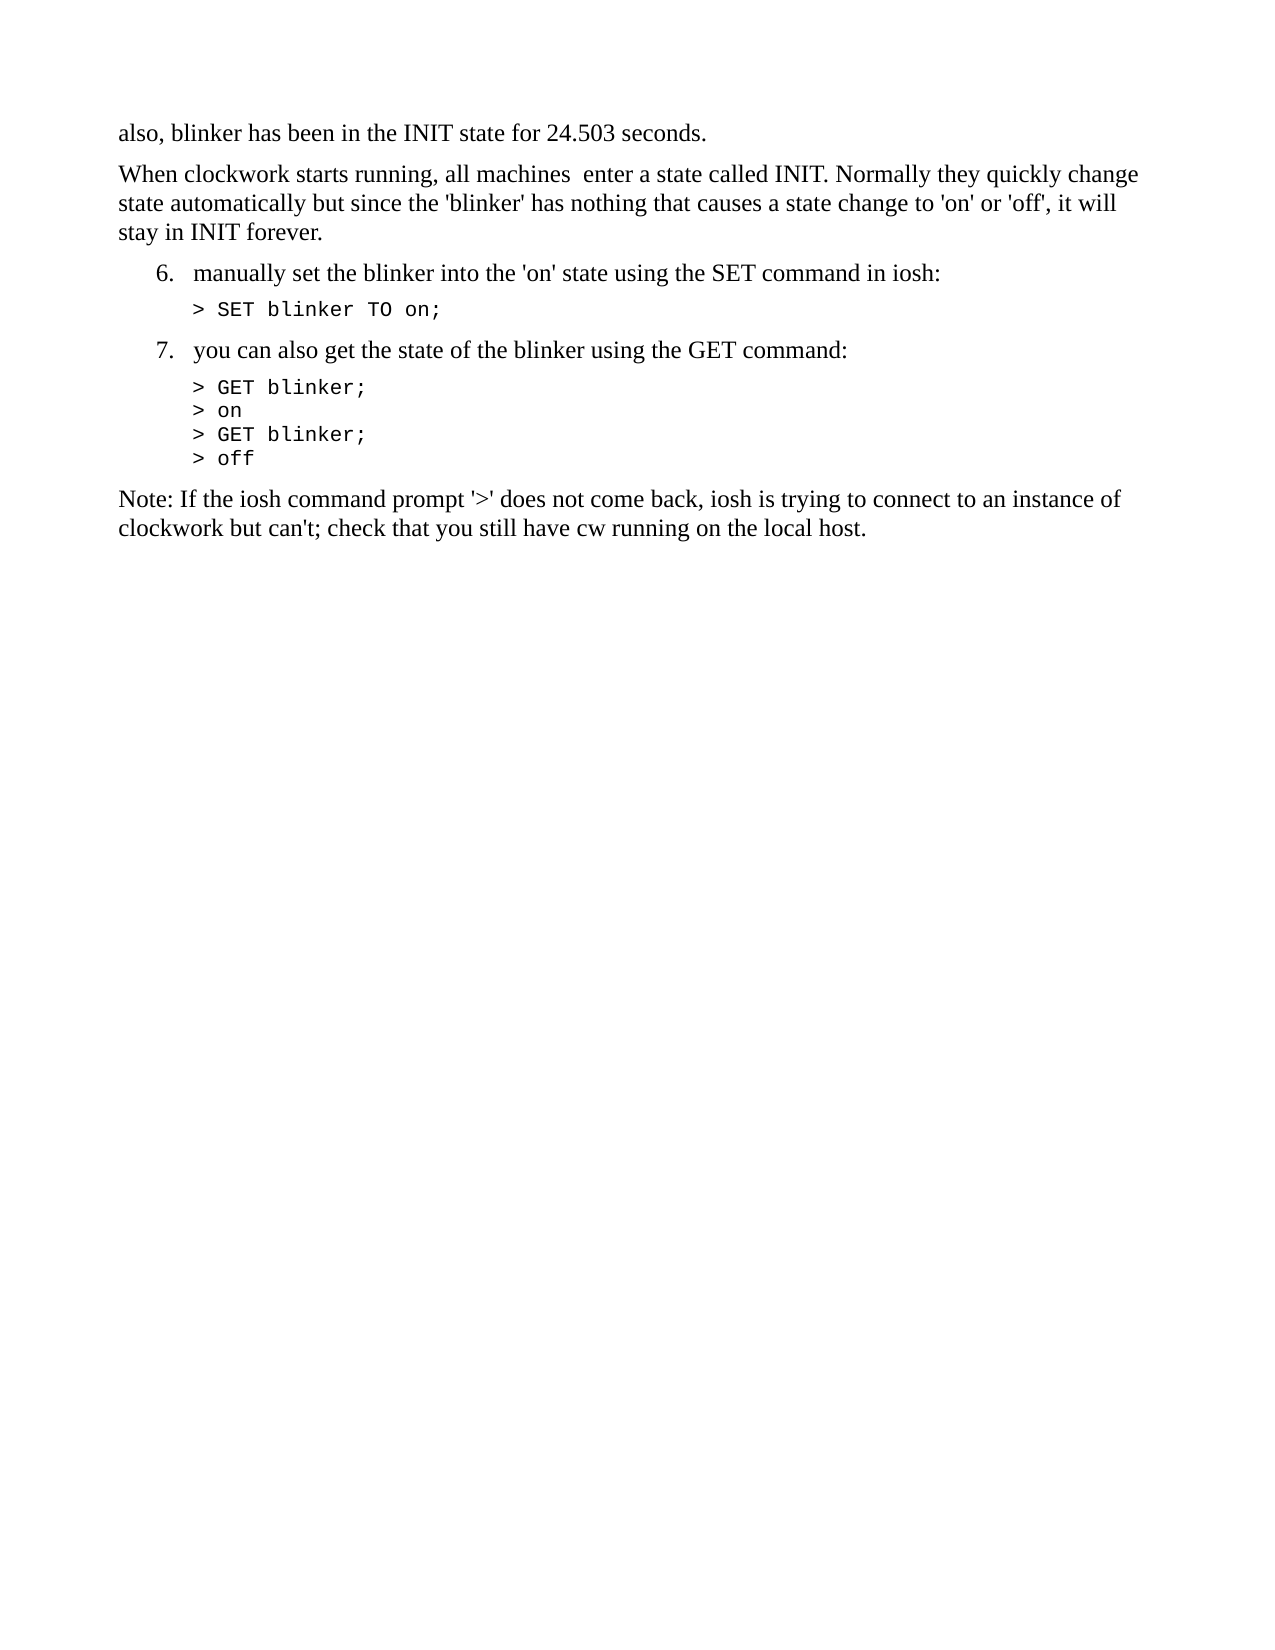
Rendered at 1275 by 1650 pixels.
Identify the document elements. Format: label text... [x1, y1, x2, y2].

text > SET blinker TO on; [118, 299, 1157, 323]
list you can also get the state of the blinker using the GET command: [156, 336, 1157, 364]
text also, blinker has been in the INIT state for 24.503 seconds. [118, 118, 1157, 147]
list manually set the blinker into the 'on' state using the SET command in iosh: [156, 258, 1157, 287]
text > GET blinker; > on > GET blinker; > off [118, 377, 1157, 471]
text Note: If the iosh command prompt '>' does not come back, iosh is trying to connect to an instance of clockwork but can't; check that you still have cw running on the local host. [118, 484, 1157, 541]
text When clockwork starts running, all machines enter a state called INIT. Normally they quickly change state automatically but since the 'blinker' has nothing that causes a state change to 'on' or 'off', it will stay in INIT forever. [118, 159, 1157, 246]
